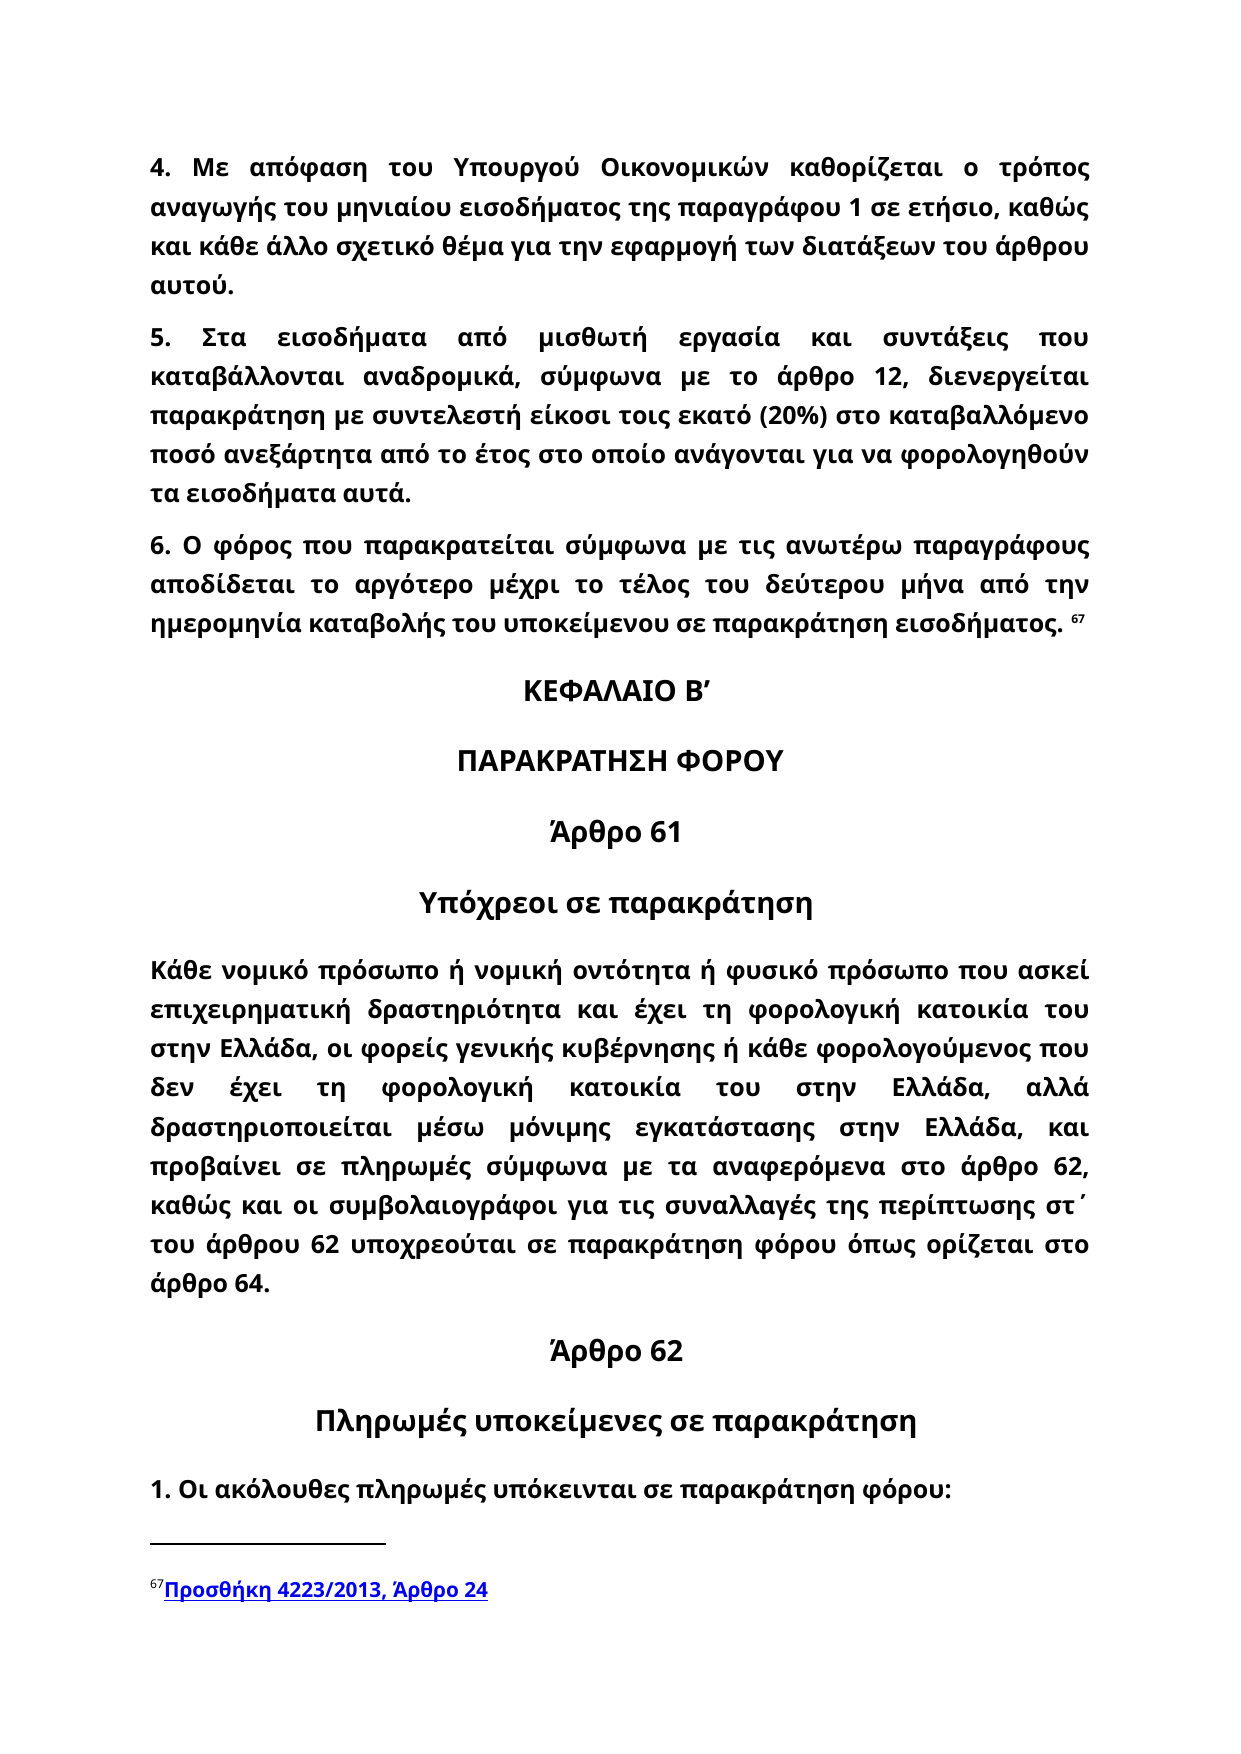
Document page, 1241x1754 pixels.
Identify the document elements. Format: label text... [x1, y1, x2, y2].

text 6. Ο φόρος που παρακρατείται σύμφωνα με τις ανωτέρω παραγράφους αποδίδεται το αργότερο μέχρι το τέλος του δεύτερου μήνα από την ημερομηνία καταβολής του υποκείμενου σε παρακράτηση εισοδήματος. [150, 527, 1090, 640]
text 1. Οι ακόλουθες πληρωμές υπόκεινται σε παρακράτηση φόρου: [150, 1471, 1090, 1505]
text 4. Με απόφαση του Υπουργού Οικονομικών καθορίζεται ο τρόπος αναγωγής του μηνιαίου εισοδήματος της παραγράφου 1 σε ετήσιο, καθώς και κάθε άλλο σχετικό θέμα για την εφαρμογή των διατάξεων του άρθρου αυτού. [150, 150, 1090, 302]
subtitle ΚΕΦΑΛΑΙΟ Β’ [150, 670, 1090, 710]
subtitle Άρθρο 62 [150, 1330, 1090, 1370]
subtitle Υπόχρεοι σε παρακράτηση [150, 882, 1090, 922]
subtitle Πληρωμές υποκείμενες σε παρακράτηση [150, 1401, 1090, 1440]
text Προσθήκη 4223/2013, Άρθρο 24 [150, 1576, 1090, 1604]
subtitle ΠΑΡΑΚΡΑΤΗΣΗ ΦΟΡΟΥ [150, 741, 1090, 780]
subtitle Άρθρο 61 [150, 811, 1090, 851]
text Κάθε νομικό πρόσωπο ή νομική οντότητα ή φυσικό πρόσωπο που ασκεί επιχειρηματική δραστηριότητα και έχει τη φορολογική κατοικία του στην Ελλάδα, οι φορείς γενικής κυβέρνησης ή κάθε φορολογούμενος που δεν έχει τη φορολογική κατοικία του στην Ελλάδα, αλλά δραστηριοποιείται μέσω μόνιμης εγκατάστασης στην Ελλάδα, και προβαίνει σε πληρωμές σύμφωνα με τα αναφερόμενα στο άρθρο 62, καθώς και οι συμβολαιογράφοι για τις συναλλαγές της περίπτωσης στ΄ του άρθρου 62 υποχρεούται σε παρακράτηση φόρου όπως ορίζεται στο άρθρο 64. [150, 952, 1090, 1300]
text 5. Στα εισοδήματα από μισθωτή εργασία και συντάξεις που καταβάλλονται αναδρομικά, σύμφωνα με το άρθρο 12, διενεργείται παρακράτηση με συντελεστή είκοσι τοις εκατό (20%) στο καταβαλλόμενο ποσό ανεξάρτητα από το έτος στο οποίο ανάγονται για να φορολογηθούν τα εισοδήματα αυτά. [150, 319, 1090, 510]
